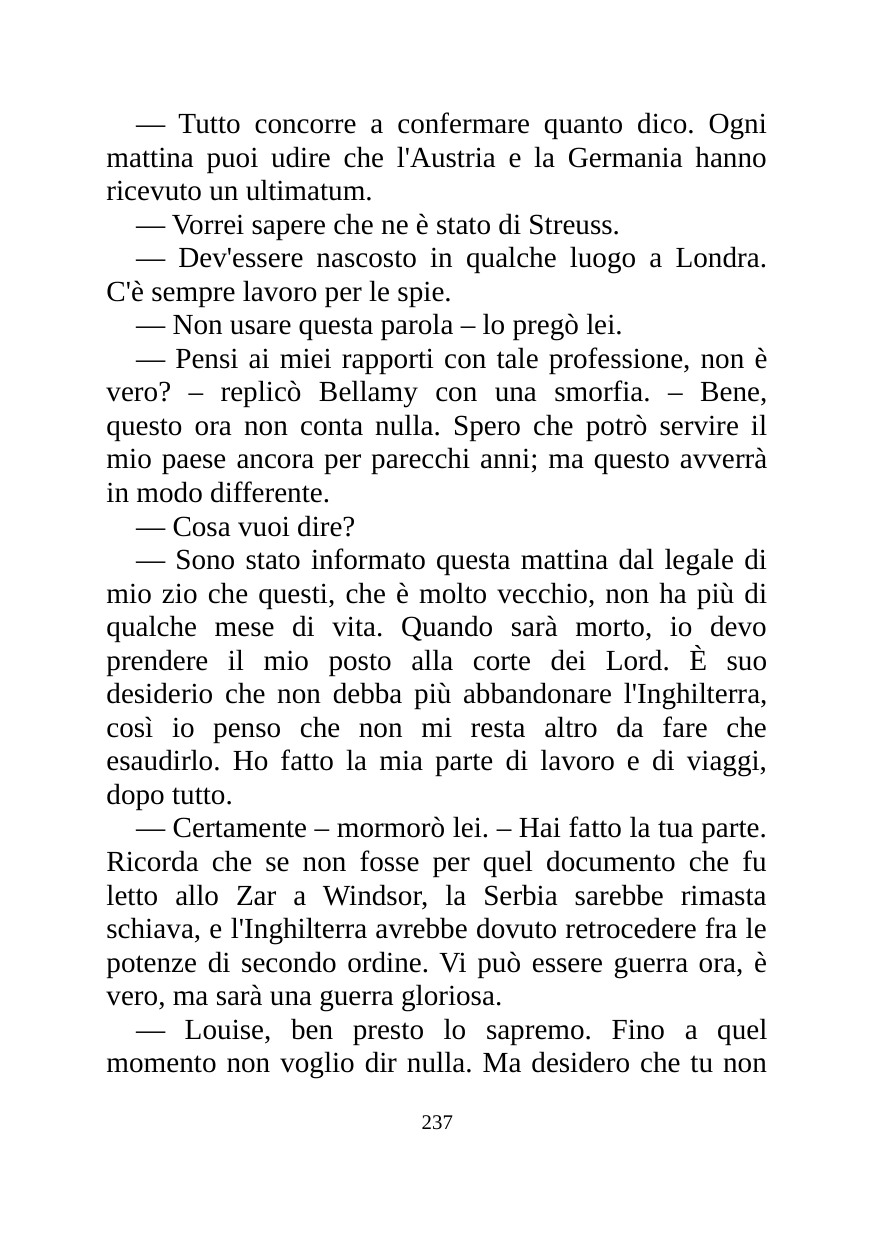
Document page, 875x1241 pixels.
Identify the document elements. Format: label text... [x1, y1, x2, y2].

text — Vorrei sapere che ne è stato di Streuss. [106, 207, 768, 240]
text — Tutto concorre a confermare quanto dico. Ogni mattina puoi udire che l'Austria e la Germania hanno ricevuto un ultimatum. [106, 106, 768, 207]
text — Louise, ben presto lo sapremo. Fino a quel momento non voglio dir nulla. Ma desidero che tu non [106, 1012, 768, 1079]
text — Certamente – mormorò lei. – Hai fatto la tua parte. Ricorda che se non fosse per quel documento che fu letto allo Zar a Windsor, la Serbia sarebbe rimasta schiava, e l'Inghilterra avrebbe dovuto retrocedere fra le potenze di secondo ordine. Vi può essere guerra ora, è vero, ma sarà una guerra gloriosa. [106, 811, 768, 1012]
text — Non usare questa parola – lo pregò lei. [106, 307, 768, 341]
text — Sono stato informato questa mattina dal legale di mio zio che questi, che è molto vecchio, non ha più di qualche mese di vita. Quando sarà morto, io devo prendere il mio posto alla corte dei Lord. È suo desiderio che non debba più abbandonare l'Inghilterra, così io penso che non mi resta altro da fare che esaudirlo. Ho fatto la mia parte di lavoro e di viaggi, dopo tutto. [106, 542, 768, 811]
text — Pensi ai miei rapporti con tale professione, non è vero? – replicò Bellamy con una smorfia. – Bene, questo ora non conta nulla. Spero che potrò servire il mio paese ancora per parecchi anni; ma questo avverrà in modo differente. [106, 341, 768, 509]
text — Dev'essere nascosto in qualche luogo a Londra. C'è sempre lavoro per le spie. [106, 240, 768, 307]
text — Cosa vuoi dire? [106, 509, 768, 542]
